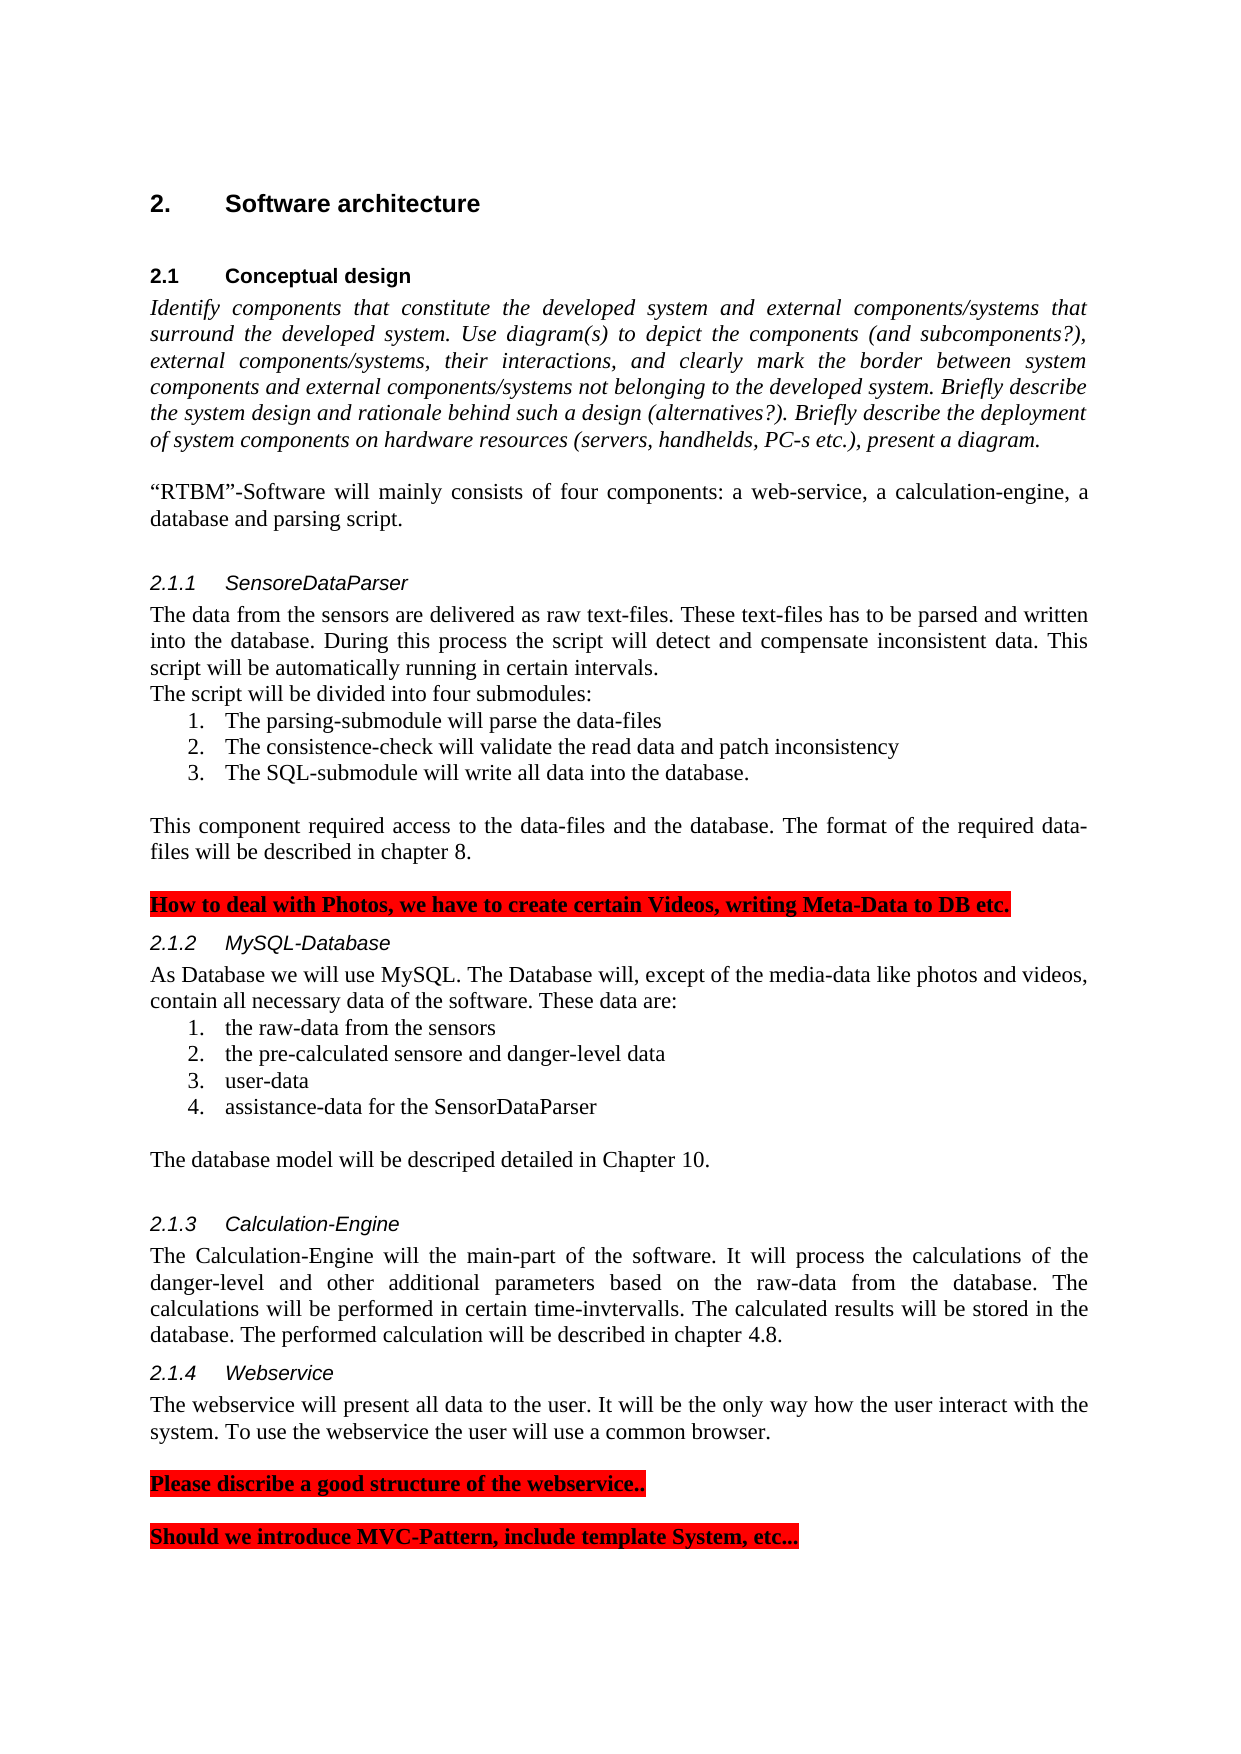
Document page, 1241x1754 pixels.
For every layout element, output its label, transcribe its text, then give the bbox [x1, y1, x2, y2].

text The Calculation-Engine will the main-part of the software. It will process the calculations of the danger-level and other additional parameters based on the raw-data from the database. The calculations will be performed in certain time-invtervalls. The calculated results will be stored in the database. The performed calculation will be described in chapter 4.8. [150, 1242, 1090, 1348]
text This component required access to the data-files and the database. The format of the required data-files will be described in chapter 8. [150, 812, 1090, 865]
subtitle SensoreDataParser [150, 570, 1090, 595]
list assistance-data for the SensorDataParser [187, 1093, 1090, 1119]
list The SQL-submodule will write all data into the database. [187, 759, 1090, 786]
list the pre-calculated sensore and danger-level data [187, 1040, 1090, 1067]
list user-data [187, 1067, 1090, 1093]
list The consistence-check will validate the read data and patch inconsistency [187, 733, 1090, 759]
subtitle MySQL-Database [150, 930, 1090, 955]
subtitle Conceptual design [150, 263, 1090, 288]
text The data from the sensors are delivered as raw text-files. These text-files has to be parsed and written into the database. During this process the script will detect and compensate inconsistent data. This script will be automatically running in certain intervals. [150, 601, 1090, 680]
subtitle Software architecture [150, 189, 1090, 218]
text The script will be divided into four submodules: [150, 680, 1090, 707]
text The database model will be descriped detailed in Chapter 9. [150, 1146, 1090, 1172]
text Identify components that constitute the developed system and external components/systems that surround the developed system. Use diagram(s) to depict the components (and subcomponents?), external components/systems, their interactions, and clearly mark the border between system components and external components/systems not belonging to the developed system. Briefly describe the system design and rationale behind such a design (alternatives?). Briefly describe the deployment of system components on hardware resources (servers, handhelds, PC-s etc.), present a diagram. [150, 294, 1090, 452]
text How to deal with Photos, we have to create certain Videos, writing Meta-Data to DB etc. [150, 891, 1090, 917]
list the raw-data from the sensors [187, 1014, 1090, 1040]
subtitle Webservice [150, 1360, 1090, 1385]
text Should we introduce MVC-Pattern, include template System, etc... [150, 1523, 1090, 1549]
text The webservice will present all data to the user. It will be the only way how the user interact with the system. To use the webservice the user will use a common browser. [150, 1391, 1090, 1444]
text “RTBM”-Software will mainly consists of four components: a web-service, a calculation-engine, a database and parsing script. [150, 478, 1090, 531]
text Please discribe a good structure of the webservice.. [150, 1470, 1090, 1497]
subtitle Calculation-Engine [150, 1211, 1090, 1236]
list The parsing-submodule will parse the data-files [187, 707, 1090, 733]
text As Database we will use MySQL. The Database will, except of the media-data like photos and videos, contain all necessary data of the software. These data are: [150, 961, 1090, 1014]
